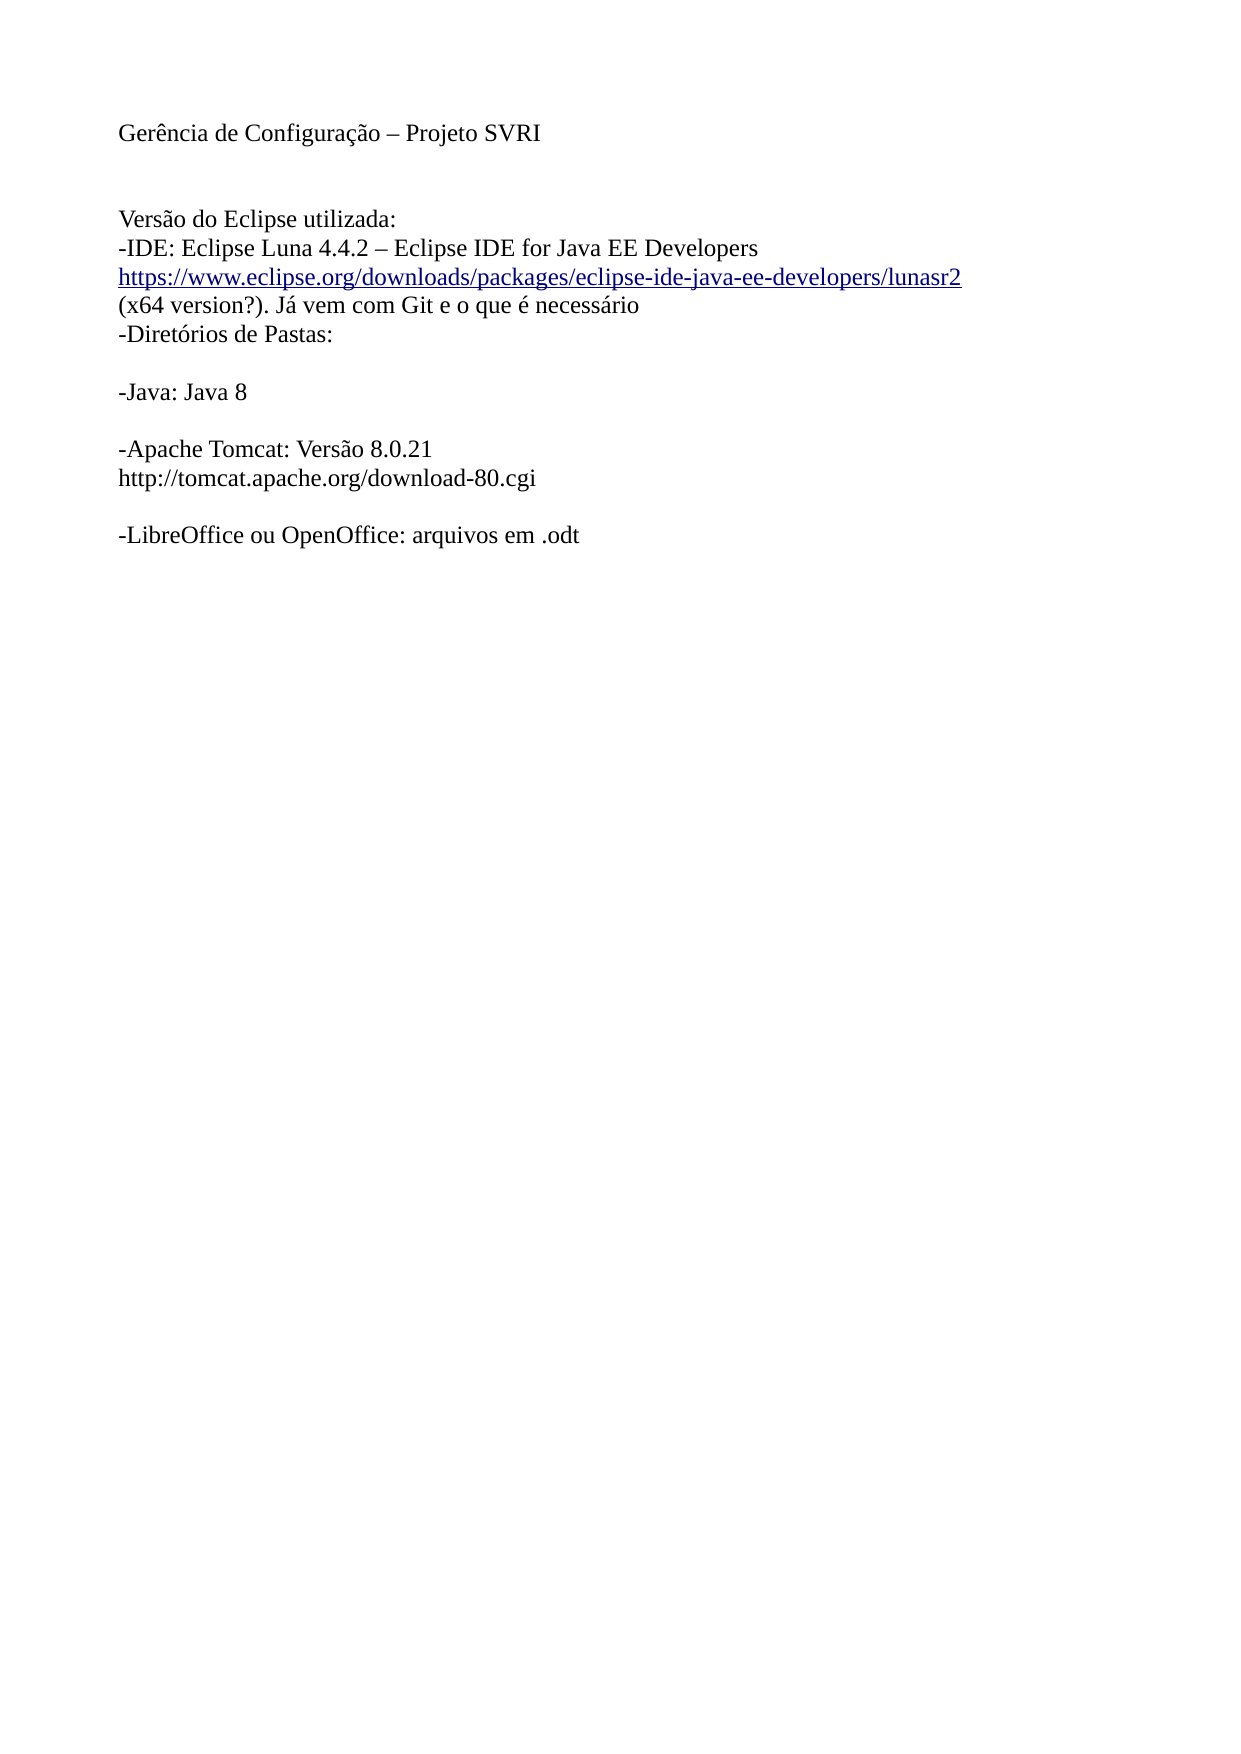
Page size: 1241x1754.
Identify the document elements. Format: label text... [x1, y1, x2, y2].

text -Java: Java 8 [118, 377, 1122, 406]
text -LibreOffice ou OpenOffice: arquivos em .odt [118, 521, 1122, 549]
text -IDE: Eclipse Luna 4.4.2 – Eclipse IDE for Java EE Developers [118, 233, 1122, 262]
text (x64 version?). Já vem com Git e o que é necessário [118, 291, 1122, 319]
text https://www.eclipse.org/downloads/packages/eclipse-ide-java-ee-developers/lunasr2 [118, 262, 1122, 291]
text Versão do Eclipse utilizada: [118, 204, 1122, 233]
text http://tomcat.apache.org/download-80.cgi [118, 463, 1122, 492]
text -Apache Tomcat: Versão 8.0.21 [118, 434, 1122, 463]
text Gerência de Configuração – Projeto SVRI [118, 118, 1122, 147]
text -Diretórios de Pastas: [118, 319, 1122, 348]
